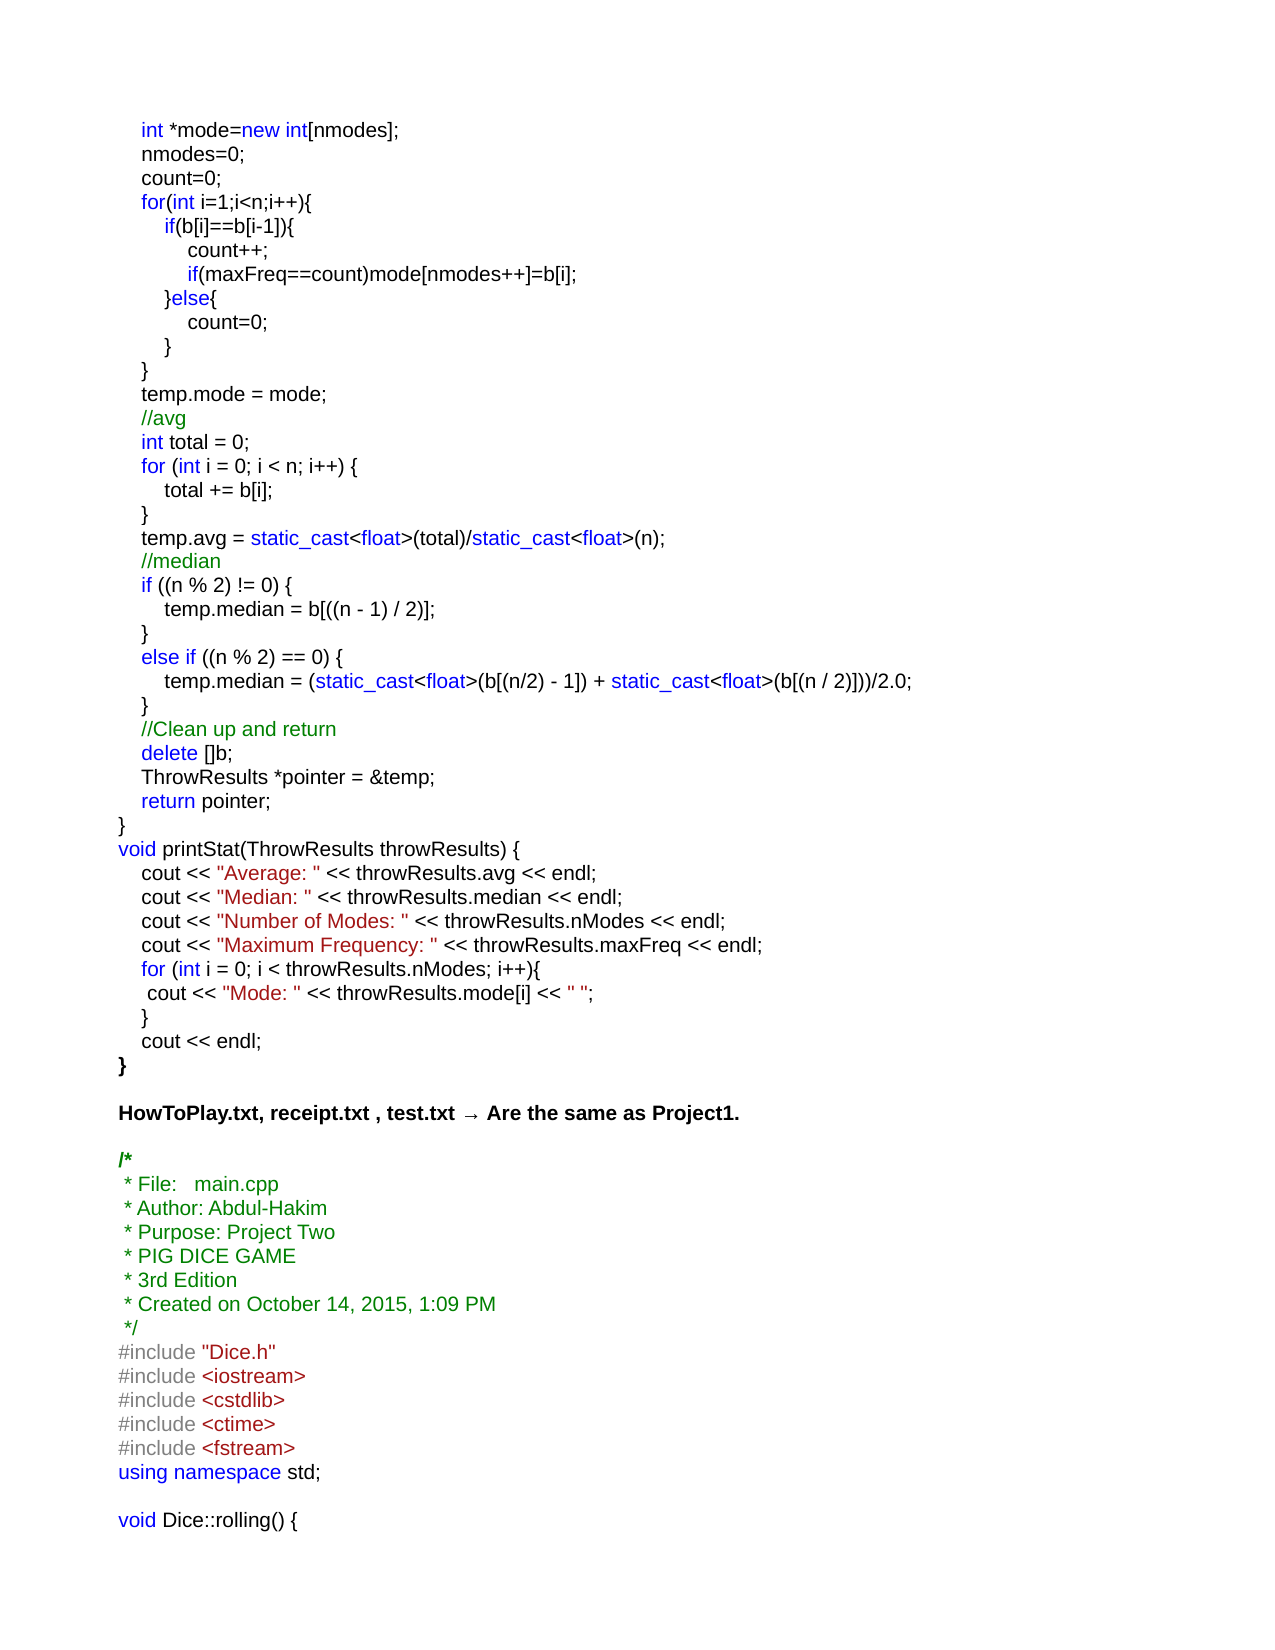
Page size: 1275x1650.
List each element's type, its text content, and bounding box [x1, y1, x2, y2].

text cout << endl; [118, 1028, 1157, 1052]
text cout << "Mode: " << throwResults.mode[i] << " "; [118, 981, 1157, 1004]
text temp.mode = mode; [118, 382, 1157, 406]
text count=0; [118, 310, 1157, 334]
text */ [118, 1316, 1157, 1340]
text HowToPlay.txt, receipt.txt , test.txt → Are the same as Project1. [118, 1100, 1157, 1124]
text delete []b; [118, 741, 1157, 765]
text * 3rd Edition [118, 1268, 1157, 1292]
text temp.avg = static_cast<float>(total)/static_cast<float>(n); [118, 525, 1157, 549]
text int total = 0; [118, 429, 1157, 453]
text int *mode=new int[nmodes]; [118, 118, 1157, 142]
text } [118, 693, 1157, 717]
text #include <iostream> [118, 1364, 1157, 1388]
text } [118, 358, 1157, 382]
text /* [118, 1148, 1157, 1172]
text for (int i = 0; i < throwResults.nModes; i++){ [118, 957, 1157, 981]
text //avg [118, 406, 1157, 429]
text } [118, 501, 1157, 525]
text cout << "Maximum Frequency: " << throwResults.maxFreq << endl; [118, 933, 1157, 957]
text #include <cstdlib> [118, 1388, 1157, 1412]
text return pointer; [118, 789, 1157, 813]
text }else{ [118, 286, 1157, 310]
text void Dice::rolling() { [118, 1508, 1157, 1532]
text ThrowResults *pointer = &temp; [118, 765, 1157, 789]
text if ((n % 2) != 0) { [118, 573, 1157, 597]
text else if ((n % 2) == 0) { [118, 645, 1157, 669]
text * Author: Abdul-Hakim [118, 1196, 1157, 1220]
text total += b[i]; [118, 477, 1157, 501]
text count=0; [118, 166, 1157, 190]
text if(b[i]==b[i-1]){ [118, 214, 1157, 238]
text count++; [118, 238, 1157, 262]
text * Purpose: Project Two [118, 1220, 1157, 1244]
text } [118, 1004, 1157, 1028]
text * PIG DICE GAME [118, 1244, 1157, 1268]
text cout << "Number of Modes: " << throwResults.nModes << endl; [118, 909, 1157, 933]
text } [118, 621, 1157, 645]
text if(maxFreq==count)mode[nmodes++]=b[i]; [118, 262, 1157, 286]
text temp.median = b[((n - 1) / 2)]; [118, 597, 1157, 621]
text //median [118, 549, 1157, 573]
text for(int i=1;i<n;i++){ [118, 190, 1157, 214]
text cout << "Average: " << throwResults.avg << endl; [118, 861, 1157, 885]
text #include <fstream> [118, 1436, 1157, 1460]
text cout << "Median: " << throwResults.median << endl; [118, 885, 1157, 909]
text } [118, 334, 1157, 358]
text using namespace std; [118, 1460, 1157, 1484]
text temp.median = (static_cast<float>(b[(n/2) - 1]) + static_cast<float>(b[(n / 2)]))/2.0; [118, 669, 1157, 693]
text * File: main.cpp [118, 1172, 1157, 1196]
text //Clean up and return [118, 717, 1157, 741]
text } [118, 1052, 1157, 1076]
text for (int i = 0; i < n; i++) { [118, 453, 1157, 477]
text #include "Dice.h" [118, 1340, 1157, 1364]
text * Created on October 14, 2015, 1:09 PM [118, 1292, 1157, 1316]
text } [118, 813, 1157, 837]
text #include <ctime> [118, 1412, 1157, 1436]
text void printStat(ThrowResults throwResults) { [118, 837, 1157, 861]
text nmodes=0; [118, 142, 1157, 166]
